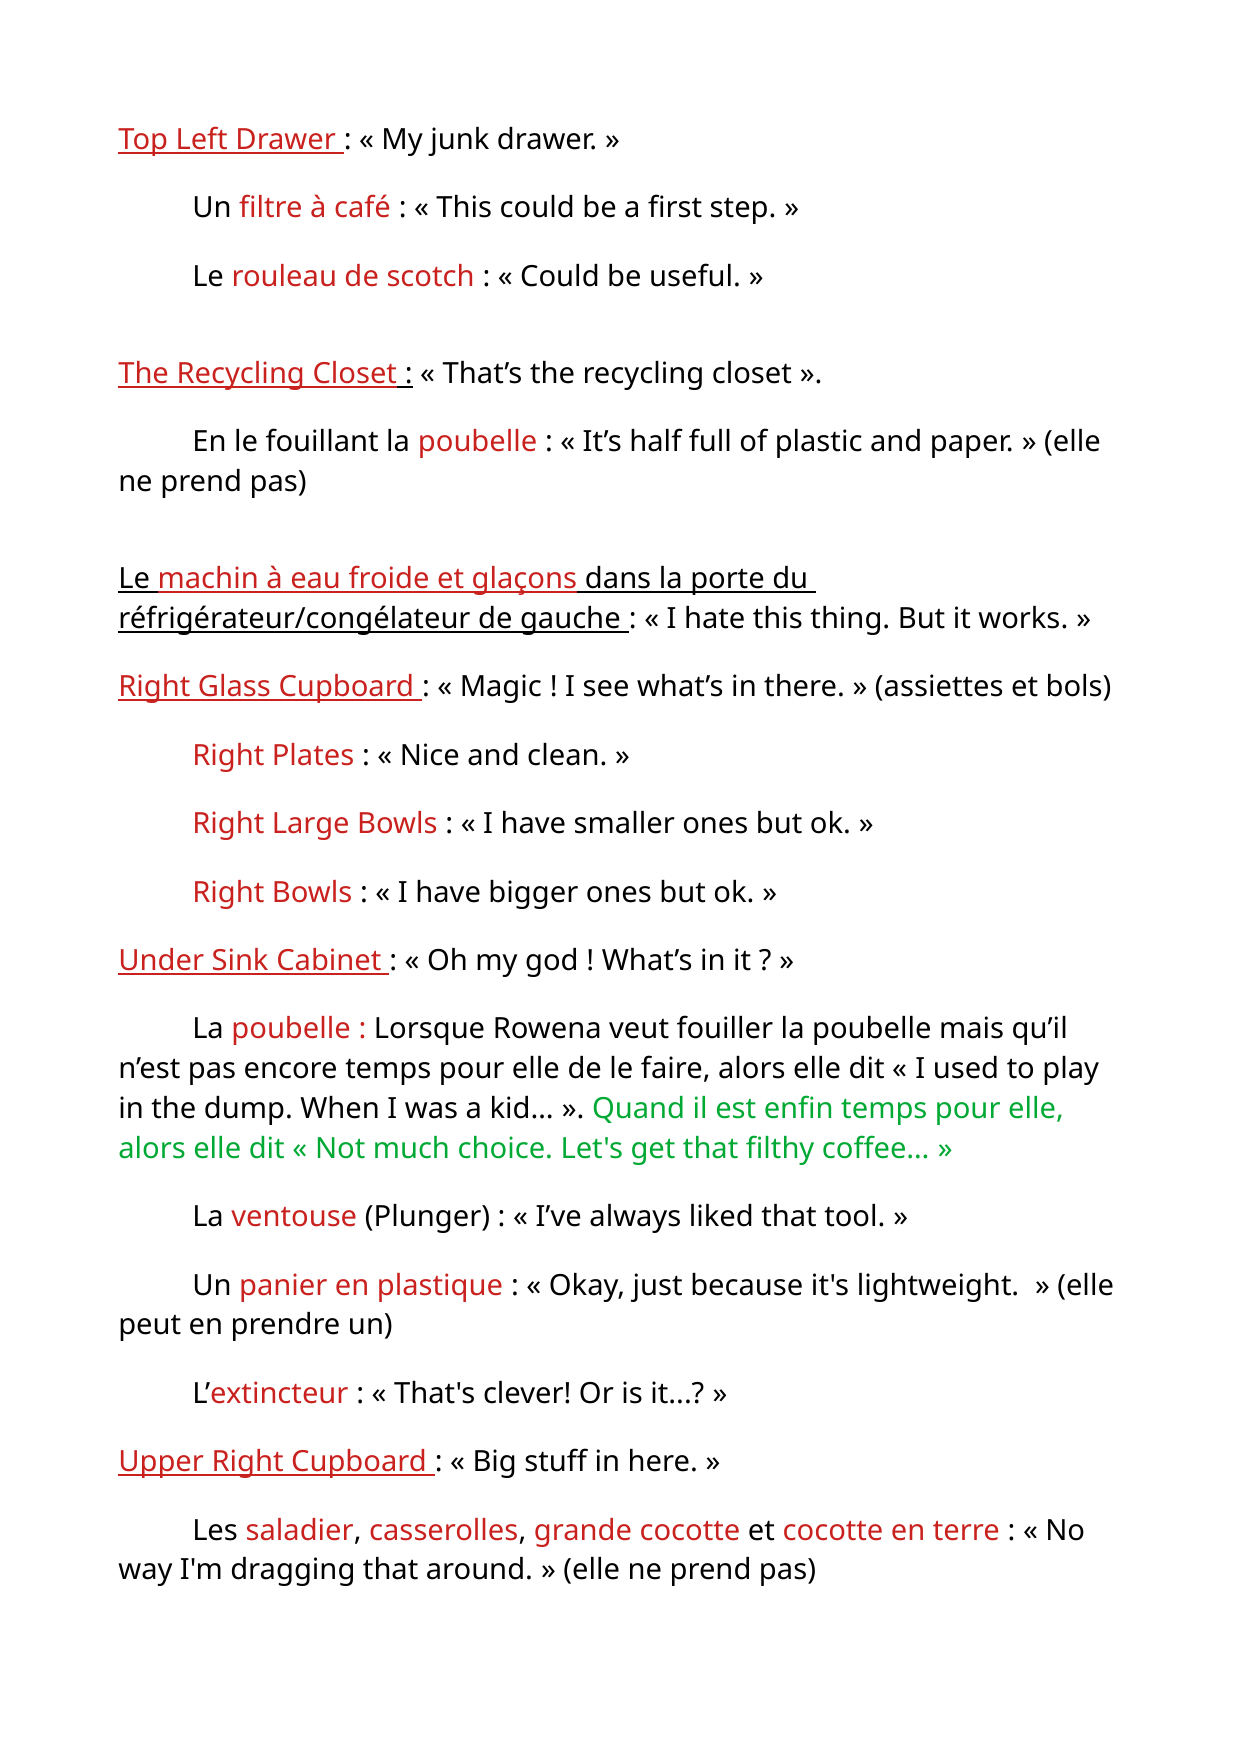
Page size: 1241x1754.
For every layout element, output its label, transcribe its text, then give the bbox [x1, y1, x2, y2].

text Right Large Bowls : « I have smaller ones but ok. » [118, 802, 1122, 842]
text Right Bowls : « I have bigger ones but ok. » [118, 871, 1122, 911]
text L’extincteur : « That's clever! Or is it...? » [118, 1372, 1122, 1412]
text La poubelle : Lorsque Rowena veut fouiller la poubelle mais qu’il n’est pas encore temps pour elle de le faire, alors elle dit « I used to play in the dump. When I was a kid… ». Quand il est enfin temps pour elle, alors elle dit « Not much choice. Let's get that filthy coffee… » [118, 1008, 1122, 1167]
text La ventouse (Plunger) : « I’ve always liked that tool. » [118, 1195, 1122, 1235]
text Upper Right Cupboard : « Big stuff in here. » [118, 1440, 1122, 1480]
text Le machin à eau froide et glaçons dans la porte du réfrigérateur/congélateur de gauche : « I hate this thing. But it works. » [118, 557, 1122, 637]
text Un panier en plastique : « Okay, just because it's lightweight. » (elle peut en prendre un) [118, 1264, 1122, 1343]
text Under Sink Cabinet : « Oh my god ! What’s in it ? » [118, 939, 1122, 979]
text Un filtre à café : « This could be a first step. » [118, 187, 1122, 226]
text The Recycling Closet : « That’s the recycling closet ». [118, 352, 1122, 392]
text Les saladier, casserolles, grande cocotte et cocotte en terre : « No way I'm dragging that around. » (elle ne prend pas) [118, 1509, 1122, 1588]
text Right Plates : « Nice and clean. » [118, 734, 1122, 774]
text Right Glass Cupboard : « Magic ! I see what’s in there. » (assiettes et bols) [118, 666, 1122, 705]
text Le rouleau de scotch : « Could be useful. » [118, 255, 1122, 295]
text En le fouillant la poubelle : « It’s half full of plastic and paper. » (elle ne prend pas) [118, 421, 1122, 500]
text Top Left Drawer : « My junk drawer. » [118, 118, 1122, 158]
